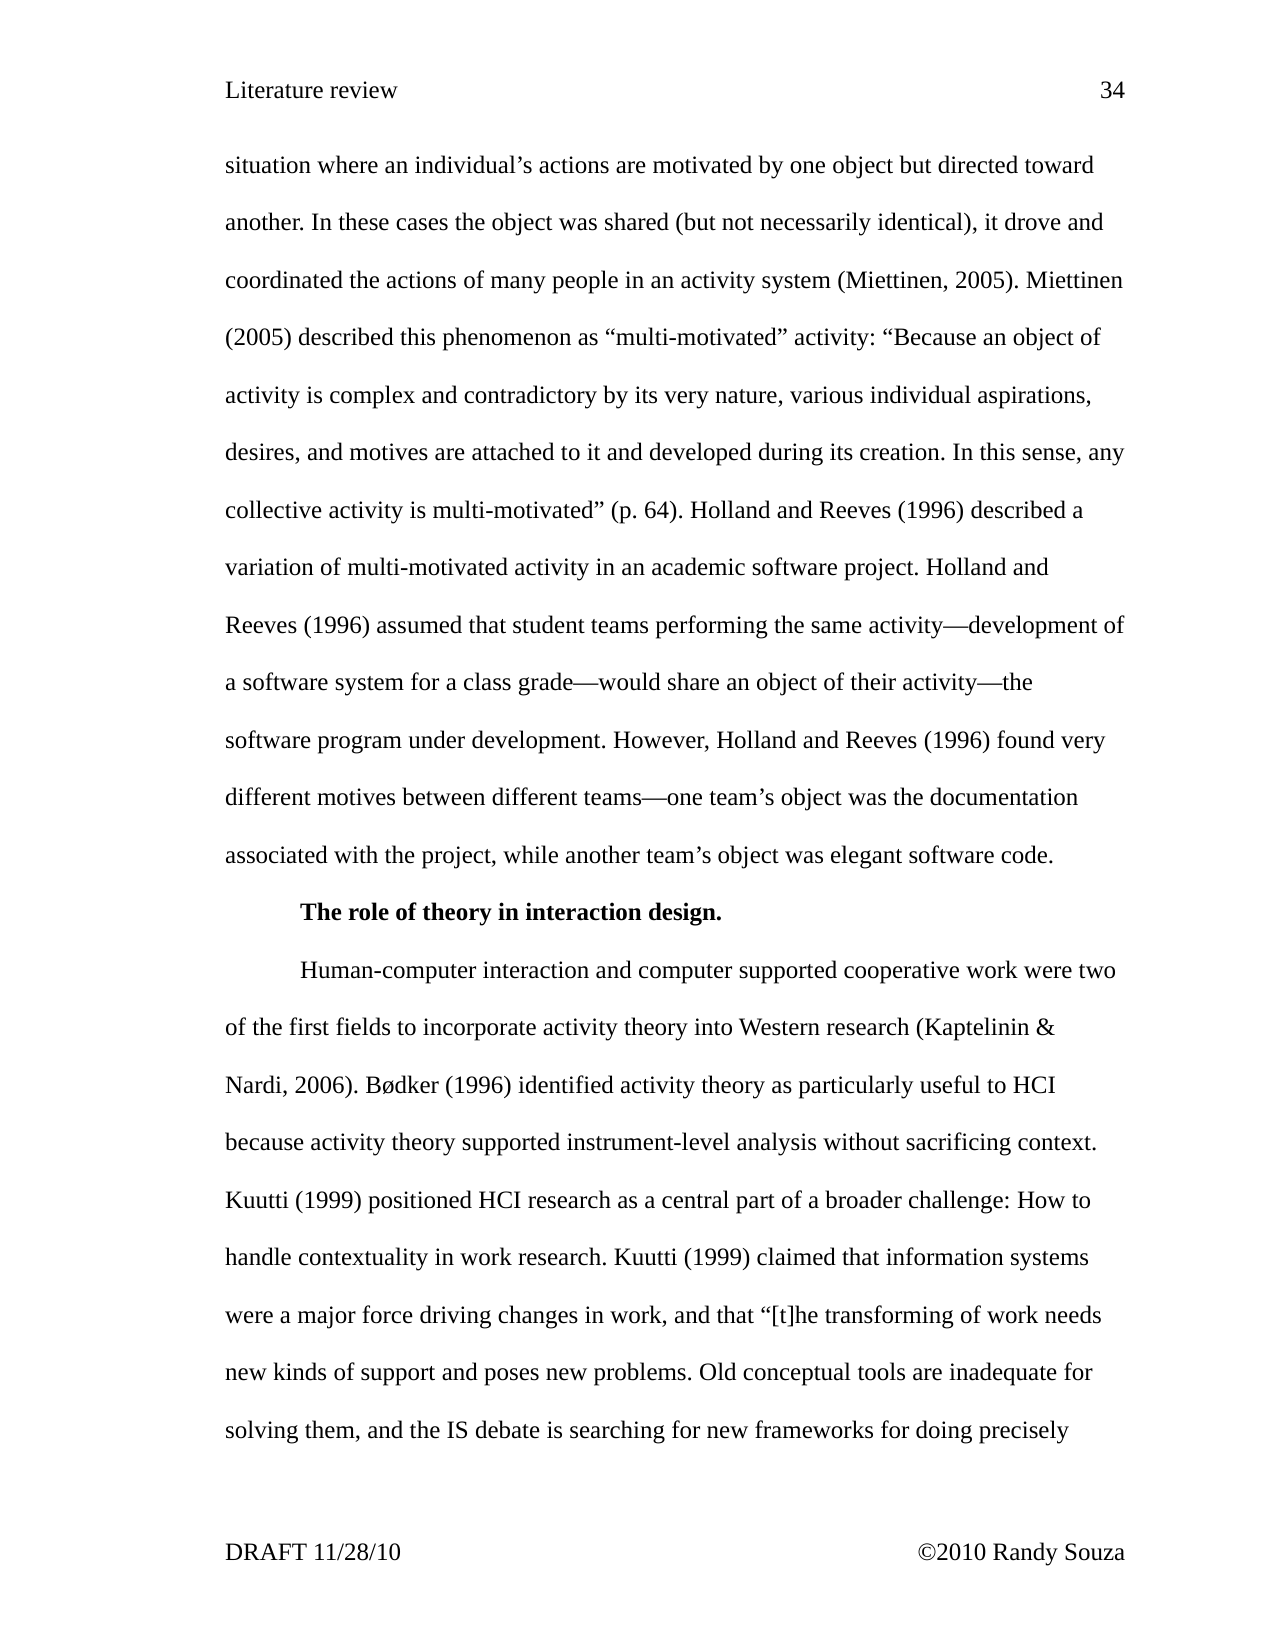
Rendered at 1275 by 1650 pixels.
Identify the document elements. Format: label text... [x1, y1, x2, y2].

subtitle The role of theory in interaction design. [300, 897, 1125, 926]
text situation where an individual’s actions are motivated by one object but directed toward another. In these cases the object was shared (but not necessarily identical), it drove and coordinated the actions of many people in an activity system (Miettinen, 2005). Miettinen (2005) described this phenomenon as “multi-motivated” activity: “Because an object of activity is complex and contradictory by its very nature, various individual aspirations, desires, and motives are attached to it and developed during its creation. In this sense, any collective activity is multi-motivated” (p. 64). Holland and Reeves (1996) described a variation of multi-motivated activity in an academic software project. Holland and Reeves (1996) assumed that student teams performing the same activity—development of a software system for a class grade—would share an object of their activity—the software program under development. However, Holland and Reeves (1996) found very different motives between different teams—one team’s object was the documentation associated with the project, while another team’s object was elegant software code. [225, 150, 1125, 869]
text Human-computer interaction and computer supported cooperative work were two of the first fields to incorporate activity theory into Western research (Kaptelinin & Nardi, 2006). Bødker (1996) identified activity theory as particularly useful to HCI because activity theory supported instrument-level analysis without sacrificing context. Kuutti (1999) positioned HCI research as a central part of a broader challenge: How to handle contextuality in work research. Kuutti (1999) claimed that information systems were a major force driving changes in work, and that “[t]he transforming of work needs new kinds of support and poses new problems. Old conceptual tools are inadequate for solving them, and the IS debate is searching for new frameworks for doing precisely [225, 955, 1125, 1444]
